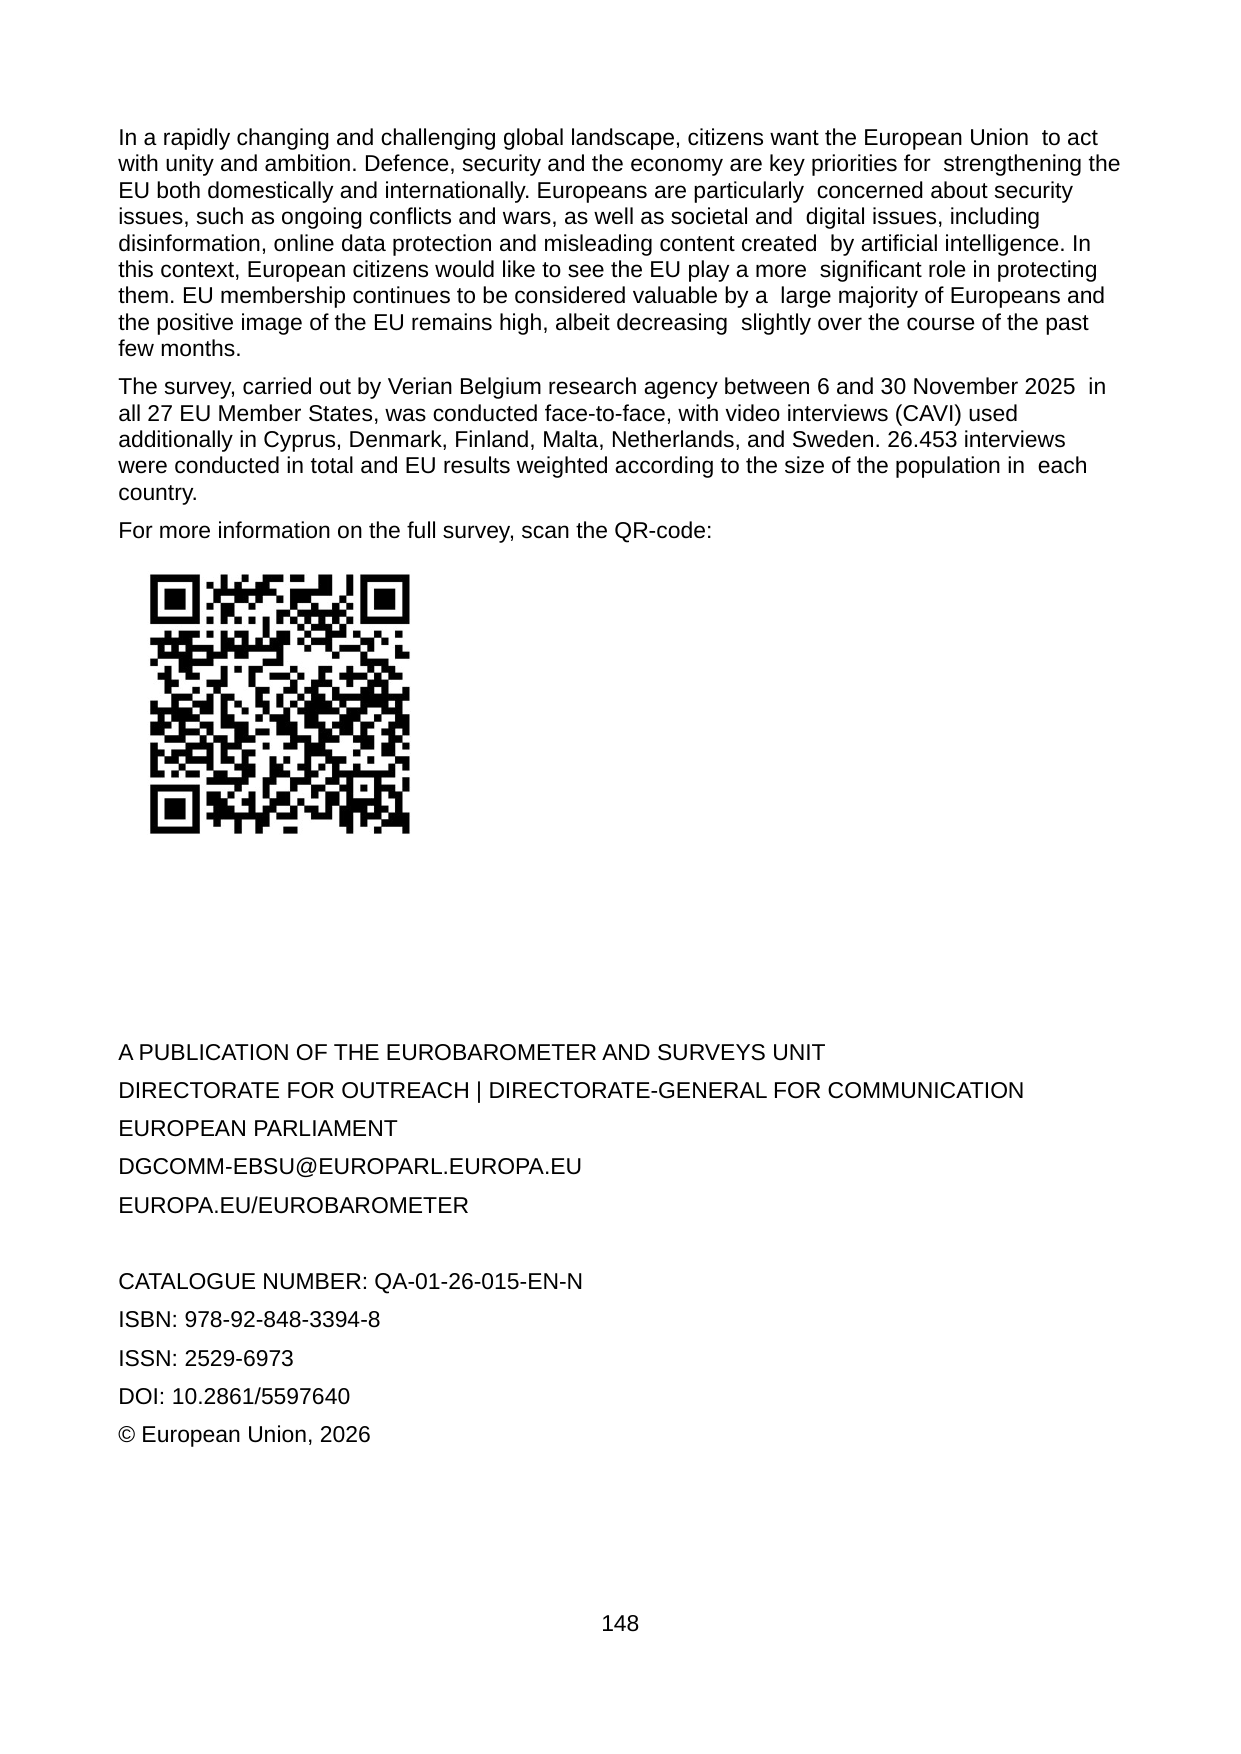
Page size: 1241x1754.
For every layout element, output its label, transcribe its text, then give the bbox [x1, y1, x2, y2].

text For more information on the full survey, scan the QR-code: [118, 517, 1122, 543]
text CATALOGUE NUMBER: QA-01-26-015-EN-N [118, 1268, 1122, 1294]
text DOI: 10.2861/5597640 [118, 1383, 1122, 1409]
text EUROPEAN PARLIAMENT [118, 1115, 1122, 1141]
text A PUBLICATION OF THE EUROBAROMETER AND SURVEYS UNIT [118, 1039, 1122, 1065]
text ISBN: 978-92-848-3394-8 [118, 1306, 1122, 1333]
text DIRECTORATE FOR OUTREACH | DIRECTORATE-GENERAL FOR COMMUNICATION [118, 1077, 1122, 1103]
text In a rapidly changing and challenging global landscape, citizens want the European Union to act with unity and ambition. Defence, security and the economy are key priorities for strengthening the EU both domestically and internationally. Europeans are particularly concerned about security issues, such as ongoing conflicts and wars, as well as societal and digital issues, including disinformation, online data protection and misleading content created by artificial intelligence. In this context, European citizens would like to see the EU play a more significant role in protecting them. EU membership continues to be considered valuable by a large majority of Europeans and the positive image of the EU remains high, albeit decreasing slightly over the course of the past few months. [118, 124, 1122, 361]
text ISSN: 2529-6973 [118, 1344, 1122, 1371]
text © European Union, 2026 [118, 1421, 1122, 1447]
text EUROPA.EU/EUROBAROMETER [118, 1192, 1122, 1218]
picture [135, 559, 424, 848]
text DGCOMM-EBSU@EUROPARL.EUROPA.EU [118, 1153, 1122, 1180]
text The survey, carried out by Verian Belgium research agency between 6 and 30 November 2025 in all 27 EU Member States, was conducted face-to-face, with video interviews (CAVI) used additionally in Cyprus, Denmark, Finland, Malta, Netherlands, and Sweden. 26.453 interviews were conducted in total and EU results weighted according to the size of the population in each country. [118, 373, 1122, 505]
